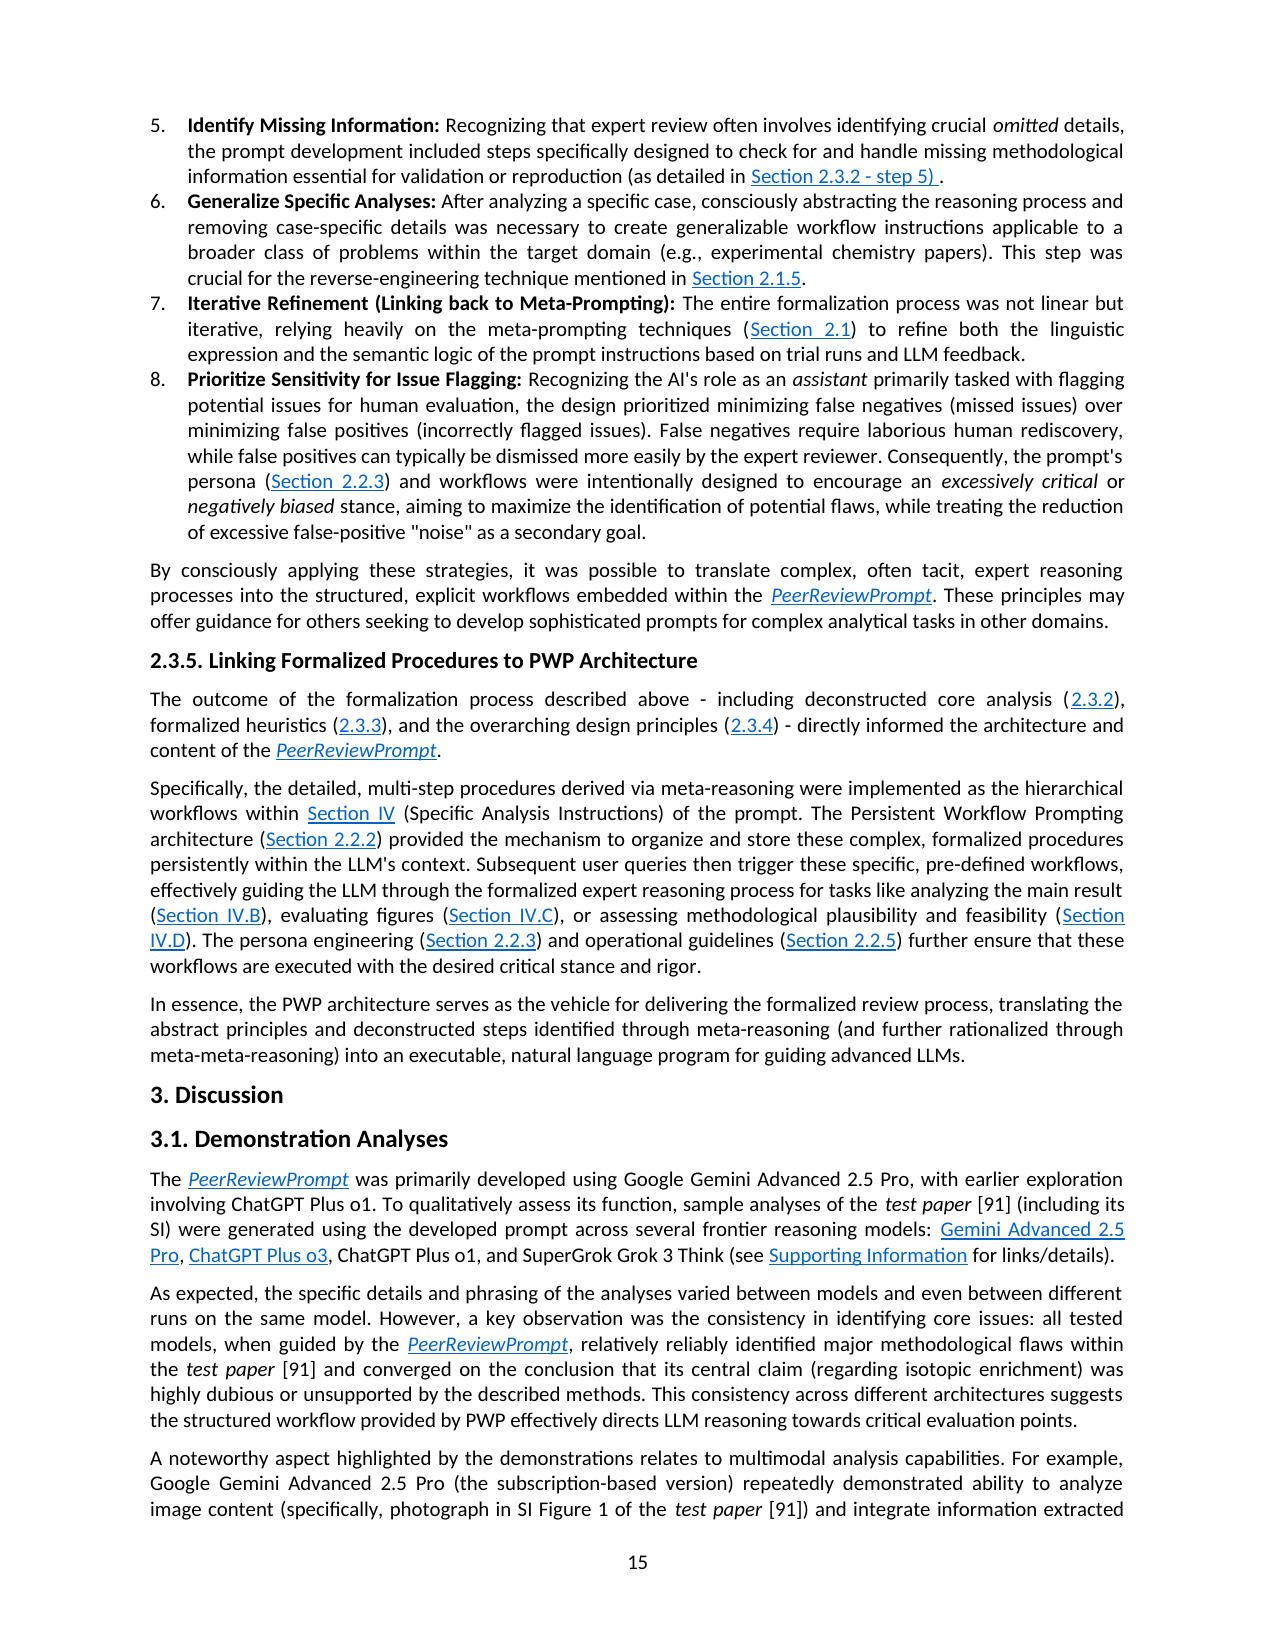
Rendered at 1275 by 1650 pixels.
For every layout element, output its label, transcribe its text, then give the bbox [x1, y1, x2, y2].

text A noteworthy aspect highlighted by the demonstrations relates to multimodal analysis capabilities. For example, Google Gemini Advanced 2.5 Pro (the subscription-based version) repeatedly demonstrated ability to analyze image content (specifically, photograph in SI Figure 1 of the test paper [91]) and integrate information extracted [150, 1445, 1125, 1521]
text The PeerReviewPrompt was primarily developed using Google Gemini Advanced 2.5 Pro, with earlier exploration involving ChatGPT Plus o1. To qualitatively assess its function, sample analyses of the test paper [91] (including its SI) were generated using the developed prompt across several frontier reasoning models: Gemini Advanced 2.5 Pro, ChatGPT Plus o3, ChatGPT Plus o1, and SuperGrok Grok 3 Think (see Supporting Information for links/details). [150, 1166, 1125, 1267]
text Specifically, the detailed, multi-step procedures derived via meta-reasoning were implemented as the hierarchical workflows within Section IV (Specific Analysis Instructions) of the prompt. The Persistent Workflow Prompting architecture (Section 2.2.2) provided the mechanism to organize and store these complex, formalized procedures persistently within the LLM's context. Subsequent user queries then trigger these specific, pre-defined workflows, effectively guiding the LLM through the formalized expert reasoning process for tasks like analyzing the main result (Section IV.B), evaluating figures (Section IV.C), or assessing methodological plausibility and feasibility (Section IV.D). The persona engineering (Section 2.2.3) and operational guidelines (Section 2.2.5) further ensure that these workflows are executed with the desired critical stance and rigor. [150, 775, 1125, 978]
list Prioritize Sensitivity for Issue Flagging: Recognizing the AI's role as an assistant primarily tasked with flagging potential issues for human evaluation, the design prioritized minimizing false negatives (missed issues) over minimizing false positives (incorrectly flagged issues). False negatives require laborious human rediscovery, while false positives can typically be dismissed more easily by the expert reviewer. Consequently, the prompt's persona (Section 2.2.3) and workflows were intentionally designed to encourage an excessively critical or negatively biased stance, aiming to maximize the identification of potential flaws, while treating the reduction of excessive false-positive "noise" as a secondary goal. [150, 367, 1125, 544]
subtitle Demonstration Analyses [150, 1123, 1125, 1153]
list Iterative Refinement (Linking back to Meta-Prompting): The entire formalization process was not linear but iterative, relying heavily on the meta-prompting techniques (Section 2.1) to refine both the linguistic expression and the semantic logic of the prompt instructions based on trial runs and LLM feedback. [150, 290, 1125, 367]
text In essence, the PWP architecture serves as the vehicle for delivering the formalized review process, translating the abstract principles and deconstructed steps identified through meta-reasoning (and further rationalized through meta-meta-reasoning) into an executable, natural language program for guiding advanced LLMs. [150, 991, 1125, 1067]
list Generalize Specific Analyses: After analyzing a specific case, consciously abstracting the reasoning process and removing case-specific details was necessary to create generalizable workflow instructions applicable to a broader class of problems within the target domain (e.g., experimental chemistry papers). This step was crucial for the reverse-engineering technique mentioned in Section 2.1.5. [150, 189, 1125, 290]
text By consciously applying these strategies, it was possible to translate complex, often tacit, expert reasoning processes into the structured, explicit workflows embedded within the PeerReviewPrompt. These principles may offer guidance for others seeking to develop sophisticated prompts for complex analytical tasks in other domains. [150, 557, 1125, 633]
subtitle Discussion [150, 1080, 1125, 1110]
subtitle Linking Formalized Procedures to PWP Architecture [150, 646, 1125, 674]
list Identify Missing Information: Recognizing that expert review often involves identifying crucial omitted details, the prompt development included steps specifically designed to check for and handle missing methodological information essential for validation or reproduction (as detailed in Section 2.3.2 - step 5) . [150, 112, 1125, 189]
text As expected, the specific details and phrasing of the analyses varied between models and even between different runs on the same model. However, a key observation was the consistency in identifying core issues: all tested models, when guided by the PeerReviewPrompt, relatively reliably identified major methodological flaws within the test paper [91] and converged on the conclusion that its central claim (regarding isotopic enrichment) was highly dubious or unsupported by the described methods. This consistency across different architectures suggests the structured workflow provided by PWP effectively directs LLM reasoning towards critical evaluation points. [150, 1280, 1125, 1432]
text The outcome of the formalization process described above - including deconstructed core analysis (2.3.2), formalized heuristics (2.3.3), and the overarching design principles (2.3.4) - directly informed the architecture and content of the PeerReviewPrompt. [150, 686, 1125, 763]
